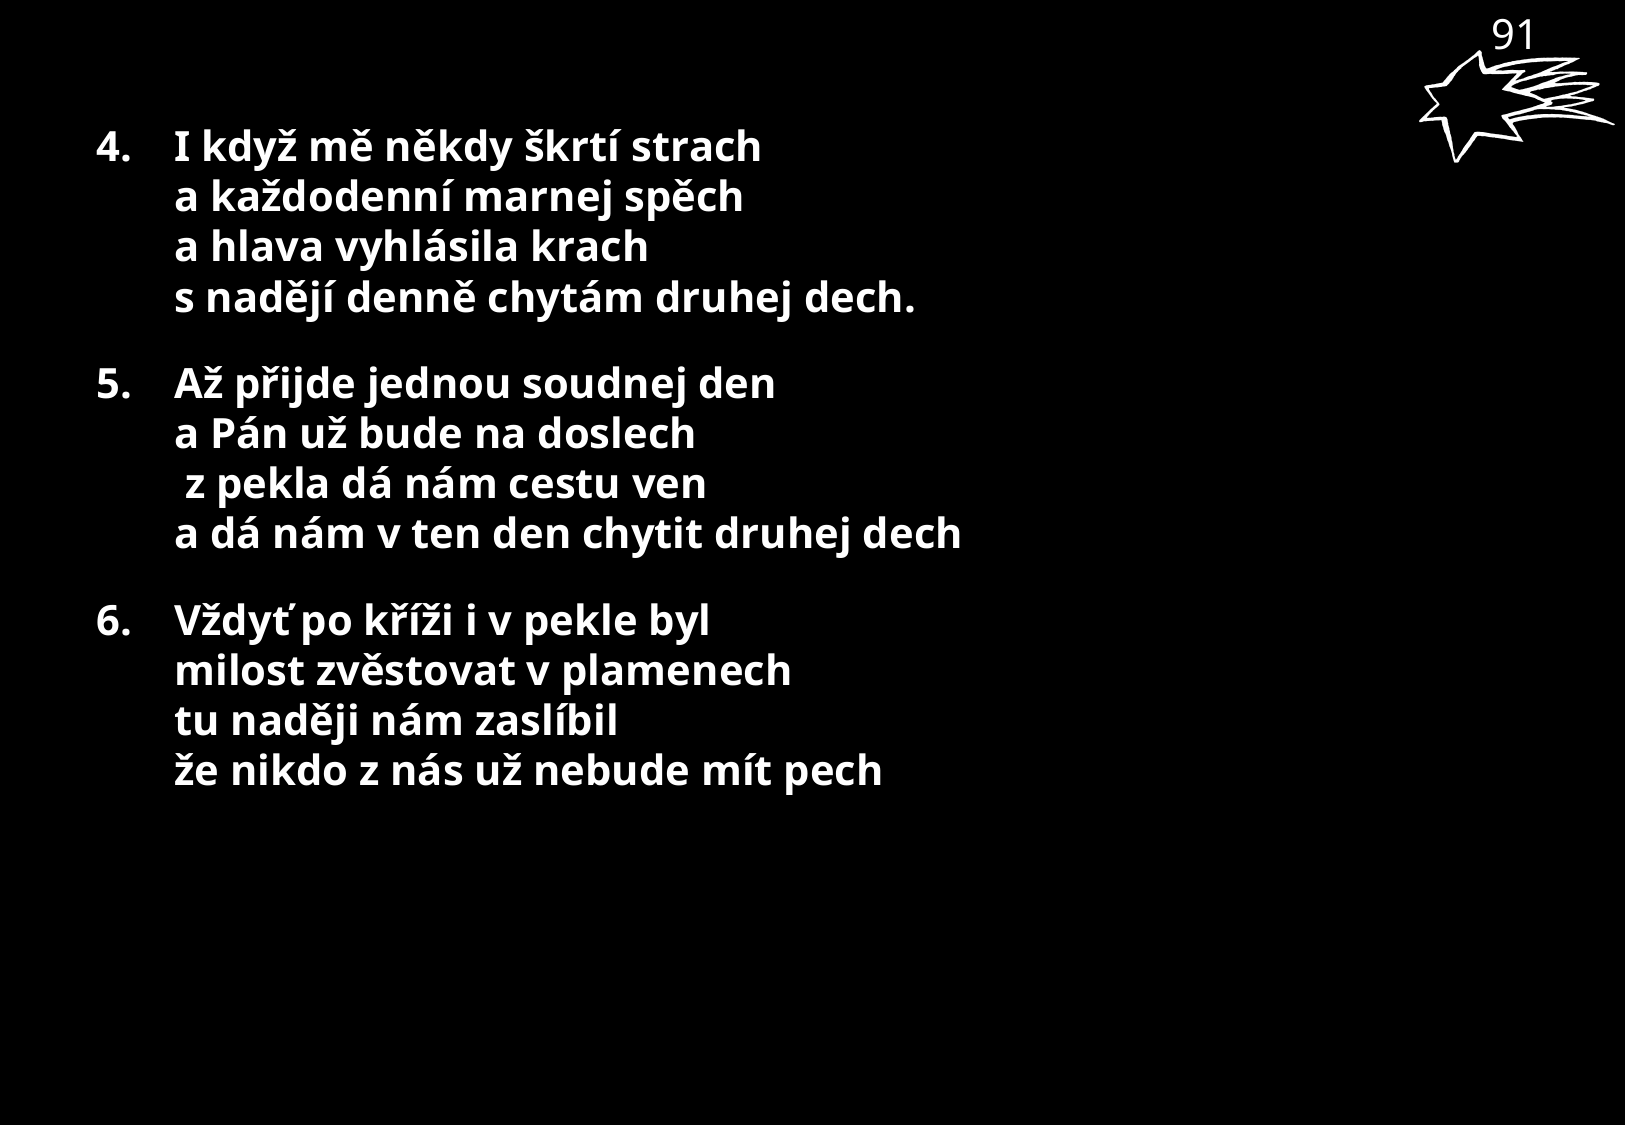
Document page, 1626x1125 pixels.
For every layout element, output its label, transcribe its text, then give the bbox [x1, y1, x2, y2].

list 4. I když mě někdy škrtí strach a každodenní marnej spěch a hlava vyhlásila krach s nadějí denně chytám druhej dech. 5. Až přijde jednou soudnej den a Pán už bude na doslech z pekla dá nám cestu ven a dá nám v ten den chytit druhej dech 6. Vždyť po kříži i v pekle byl milost zvěstovat v plamenech tu naději nám zaslíbil že nikdo z nás už nebude mít pech [81, 112, 1544, 1101]
text_box 91 [1405, 0, 1626, 66]
